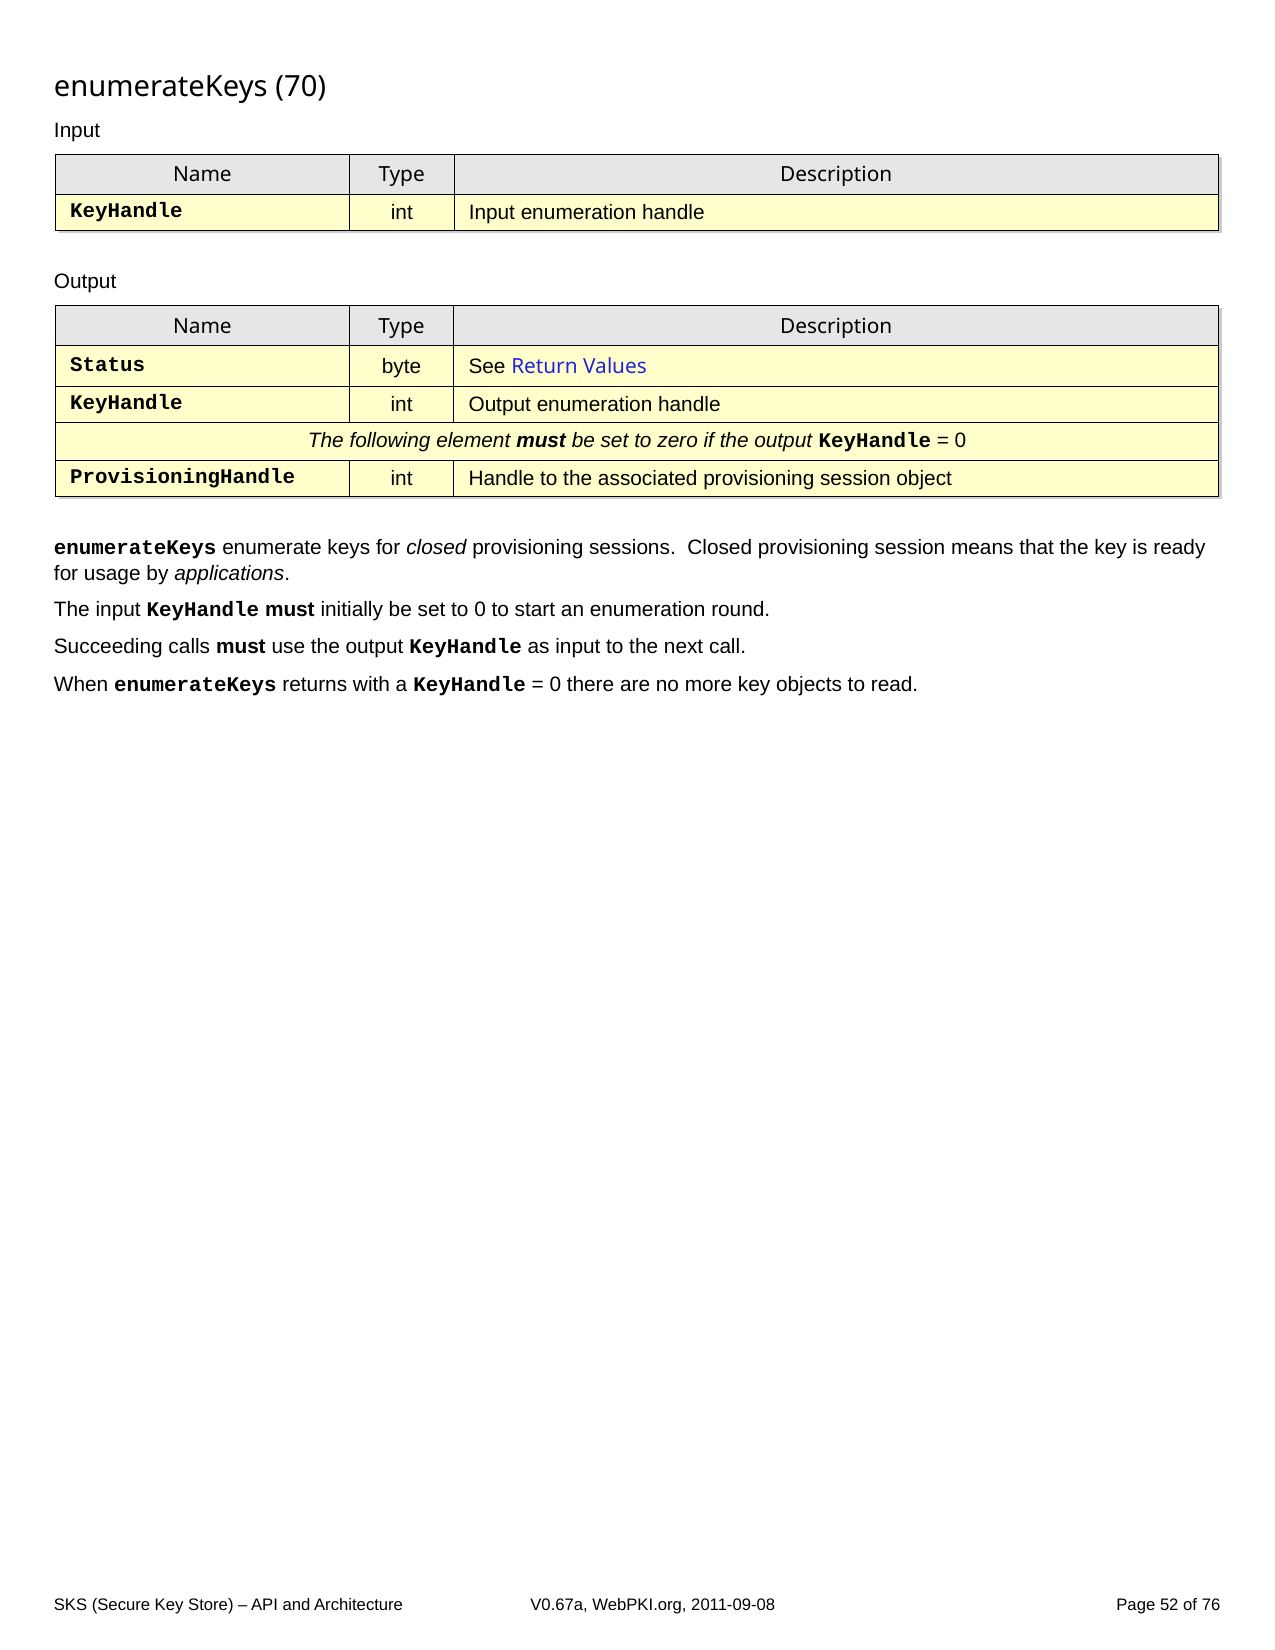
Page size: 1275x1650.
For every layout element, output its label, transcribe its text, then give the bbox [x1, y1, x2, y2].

table_header Name [56, 155, 349, 194]
text Succeeding calls must use the output KeyHandle as input to the next call. [54, 634, 1221, 660]
table_header Type [350, 306, 453, 345]
table_cell ProvisioningHandle [56, 461, 349, 496]
text Input [54, 118, 1221, 142]
table_cell Output enumeration handle [454, 387, 1218, 422]
table_cell int [350, 461, 453, 496]
table_header Description [454, 306, 1218, 345]
table_cell int [350, 387, 453, 422]
text The input KeyHandle must initially be set to 0 to start an enumeration round. [54, 596, 1221, 622]
table_cell KeyHandle [56, 195, 349, 230]
table_cell Input enumeration handle [455, 195, 1218, 230]
table_header Name [56, 306, 349, 345]
table_cell The following element must be set to zero if the output KeyHandle = 0 [56, 423, 1218, 459]
table_cell Handle to the associated provisioning session object [454, 461, 1218, 496]
table_cell See Return Values [454, 346, 1218, 386]
table_header Description [455, 155, 1218, 194]
subtitle enumerateKeys (70) [54, 66, 1221, 105]
table_cell Status [56, 346, 349, 386]
text When enumerateKeys returns with a KeyHandle = 0 there are no more key objects to read. [54, 672, 1221, 697]
text Output [54, 269, 1221, 293]
table_cell int [350, 195, 454, 230]
table_cell KeyHandle [56, 387, 349, 422]
table_header Type [350, 155, 454, 194]
text enumerateKeys enumerate keys for closed provisioning sessions. Closed provisioning session means that the key is ready for usage by applications. [54, 535, 1221, 585]
table_cell byte [350, 346, 453, 386]
